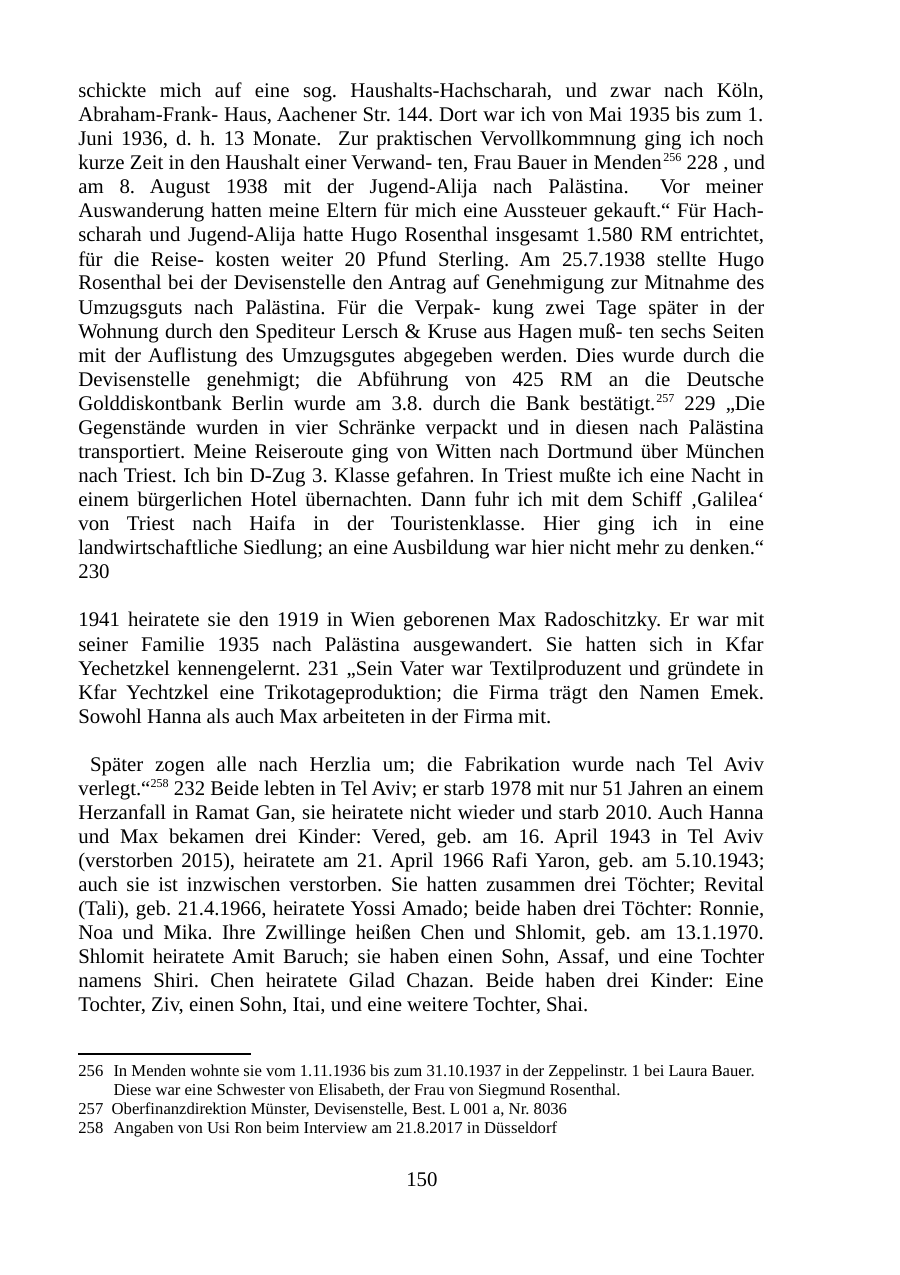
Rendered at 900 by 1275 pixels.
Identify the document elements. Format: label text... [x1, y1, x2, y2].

text 1941 heiratete sie den 1919 in Wien geborenen Max Radoschitzky. Er war mit seiner Familie 1935 nach Palästina ausgewandert. Sie hatten sich in Kfar Yechetzkel kennengelernt. 231 „Sein Vater war Textilproduzent und gründete in Kfar Yechtzkel eine Trikotageproduktion; die Firma trägt den Namen Emek. Sowohl Hanna als auch Max arbeiteten in der Firma mit. [78, 607, 765, 728]
text Später zogen alle nach Herzlia um; die Fabrikation wurde nach Tel Aviv verlegt.“ 232 Beide lebten in Tel Aviv; er starb 1978 mit nur 51 Jahren an einem Herzanfall in Ramat Gan, sie heiratete nicht wieder und starb 2010. Auch Hanna und Max bekamen drei Kinder: Vered, geb. am 16. April 1943 in Tel Aviv (verstorben 2015), heiratete am 21. April 1966 Rafi Yaron, geb. am 5.10.1943; auch sie ist inzwischen verstorben. Sie hatten zusammen drei Töchter; Revital (Tali), geb. 21.4.1966, heiratete Yossi Amado; beide haben drei Töchter: Ronnie, Noa und Mika. Ihre Zwillinge heißen Chen und Shlomit, geb. am 13.1.1970. Shlomit heiratete Amit Baruch; sie haben einen Sohn, Assaf, und eine Tochter namens Shiri. Chen heiratete Gilad Chazan. Beide haben drei Kinder: Eine Tochter, Ziv, einen Sohn, Itai, und eine weitere Tochter, Shai. [78, 752, 765, 1016]
text Oberfinanzdirektion Münster, Devisenstelle, Best. L 001 a, Nr. 8036 [78, 1099, 765, 1118]
text schickte mich auf eine sog. Haushalts-Hachscharah, und zwar nach Köln, Abraham-Frank- Haus, Aachener Str. 144. Dort war ich von Mai 1935 bis zum 1. Juni 1936, d. h. 13 Monate. Zur praktischen Vervollkommnung ging ich noch kurze Zeit in den Haushalt einer Verwand- ten, Frau Bauer in Menden 228 , und am 8. August 1938 mit der Jugend-Alija nach Palästina. Vor meiner Auswanderung hatten meine Eltern für mich eine Aussteuer gekauft.“ Für Hach- scharah und Jugend-Alija hatte Hugo Rosenthal insgesamt 1.580 RM entrichtet, für die Reise- kosten weiter 20 Pfund Sterling. Am 25.7.1938 stellte Hugo Rosenthal bei der Devisenstelle den Antrag auf Genehmigung zur Mitnahme des Umzugsguts nach Palästina. Für die Verpak- kung zwei Tage später in der Wohnung durch den Spediteur Lersch & Kruse aus Hagen muß- ten sechs Seiten mit der Auflistung des Umzugsgutes abgegeben werden. Dies wurde durch die Devisenstelle genehmigt; die Abführung von 425 RM an die Deutsche Golddiskontbank Berlin wurde am 3.8. durch die Bank bestätigt. 229 „Die Gegenstände wurden in vier Schränke verpackt und in diesen nach Palästina transportiert. Meine Reiseroute ging von Witten nach Dortmund über München nach Triest. Ich bin D-Zug 3. Klasse gefahren. In Triest mußte ich eine Nacht in einem bürgerlichen Hotel übernachten. Dann fuhr ich mit dem Schiff ‚Galilea‘ von Triest nach Haifa in der Touristenklasse. Hier ging ich in eine landwirtschaftliche Siedlung; an eine Ausbildung war hier nicht mehr zu denken.“ 230 [78, 78, 765, 583]
text In Menden wohnte sie vom 1.11.1936 bis zum 31.10.1937 in der Zeppelinstr. 1 bei Laura Bauer. Diese war eine Schwester von Elisabeth, der Frau von Siegmund Rosenthal. [78, 1060, 765, 1099]
text Angaben von Usi Ron beim Interview am 21.8.2017 in Düsseldorf [78, 1118, 765, 1137]
